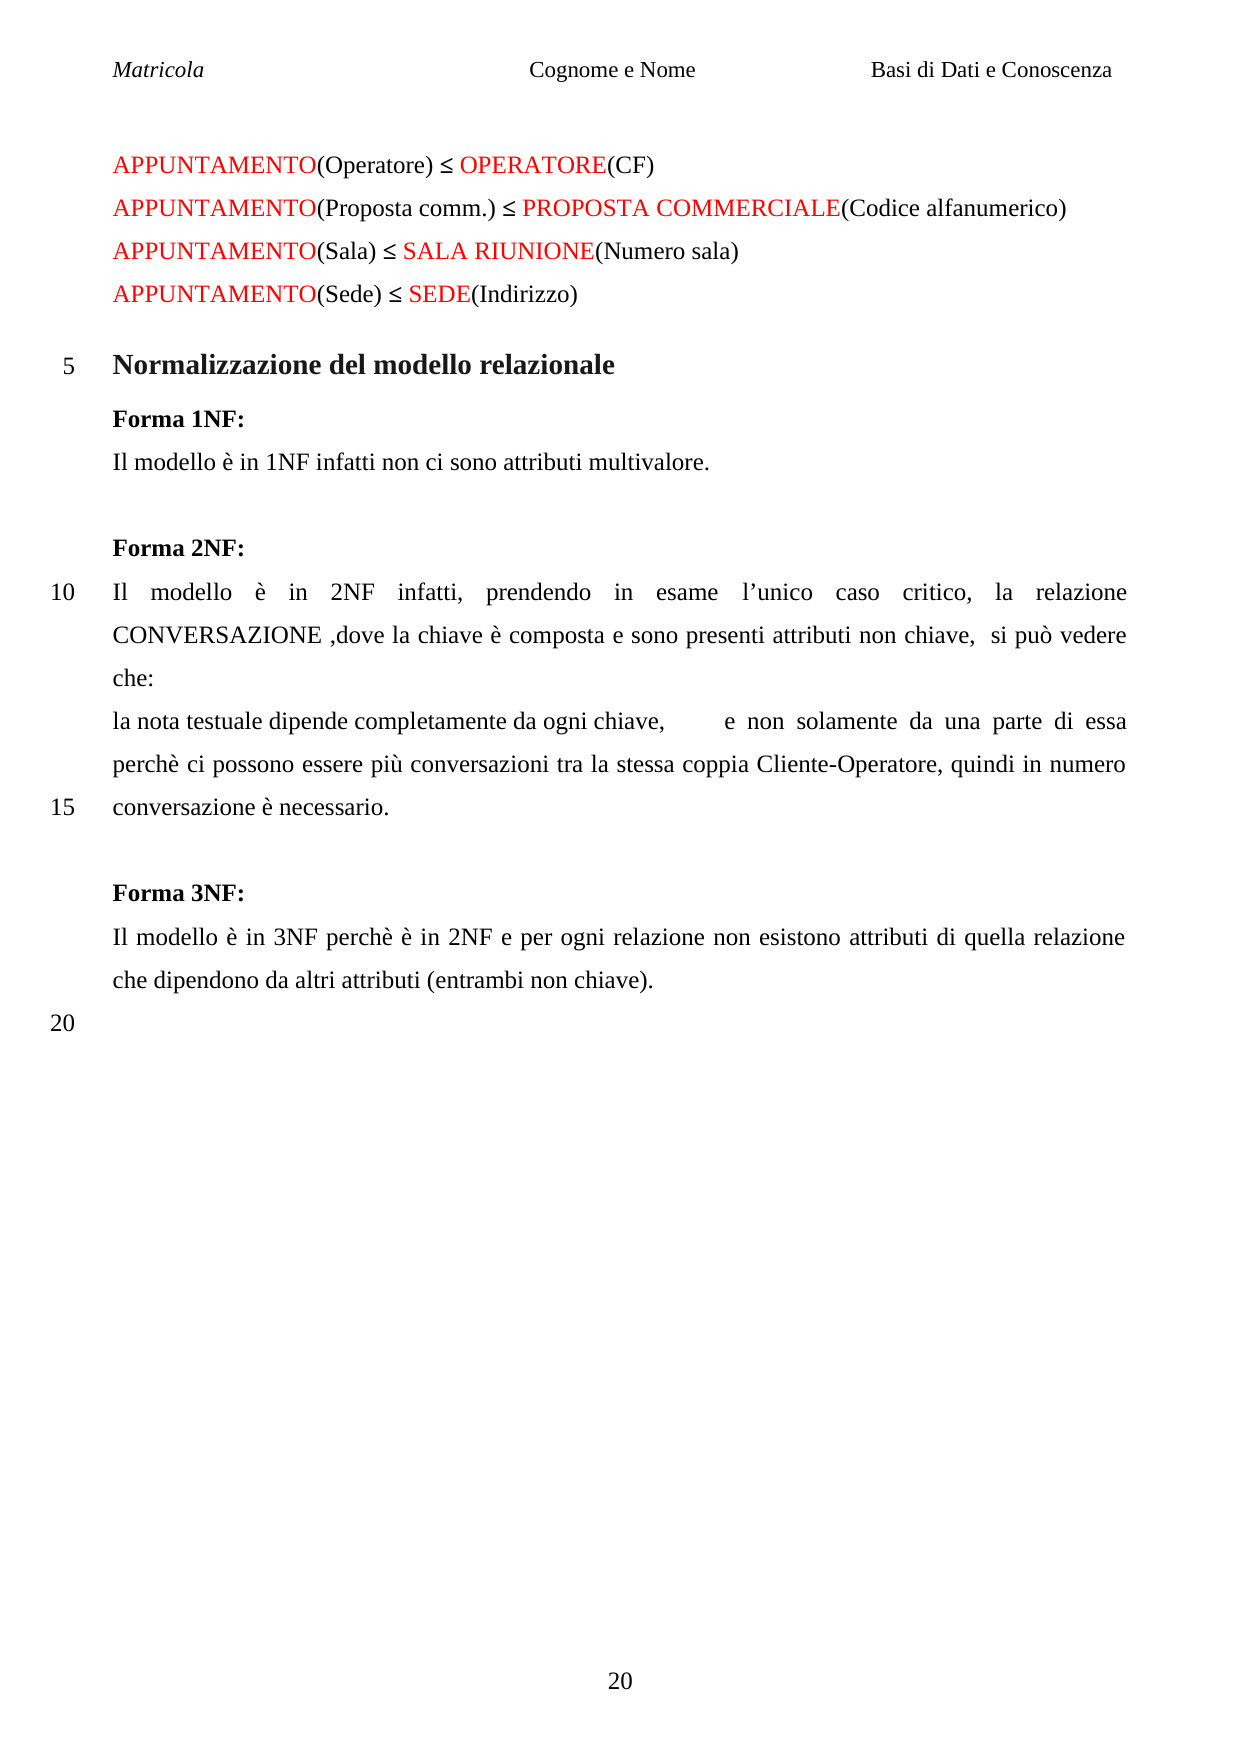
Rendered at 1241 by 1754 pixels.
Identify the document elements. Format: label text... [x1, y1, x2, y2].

text APPUNTAMENTO(Sede) ≤ SEDE(Indirizzo) [112, 279, 1128, 308]
text Il modello è in 1NF infatti non ci sono attributi multivalore. [112, 447, 1128, 476]
text Il modello è in 2NF infatti, prendendo in esame l’unico caso critico, la relazione CONVERSAZIONE ,dove la chiave è composta e sono presenti attributi non chiave, si può vedere che: [112, 577, 1128, 692]
text APPUNTAMENTO(Sala) ≤ SALA RIUNIONE(Numero sala) [112, 236, 1128, 265]
text Forma 1NF: [112, 404, 1128, 433]
text Forma 2NF: [112, 533, 1128, 562]
text Il modello è in 3NF perchè è in 2NF e per ogni relazione non esistono attributi di quella relazione che dipendono da altri attributi (entrambi non chiave). [112, 922, 1128, 993]
text APPUNTAMENTO(Operatore) ≤ OPERATORE(CF) [112, 150, 1128, 179]
text APPUNTAMENTO(Proposta comm.) ≤ PROPOSTA COMMERCIALE(Codice alfanumerico) [112, 193, 1128, 222]
text Forma 3NF: [112, 878, 1128, 907]
text la nota testuale dipende completamente da ogni chiave, e non solamente da una parte di essa perchè ci possono essere più conversazioni tra la stessa coppia Cliente-Operatore, quindi in numero conversazione è necessario. [112, 706, 1128, 821]
subtitle Normalizzazione del modello relazionale [112, 347, 1128, 381]
